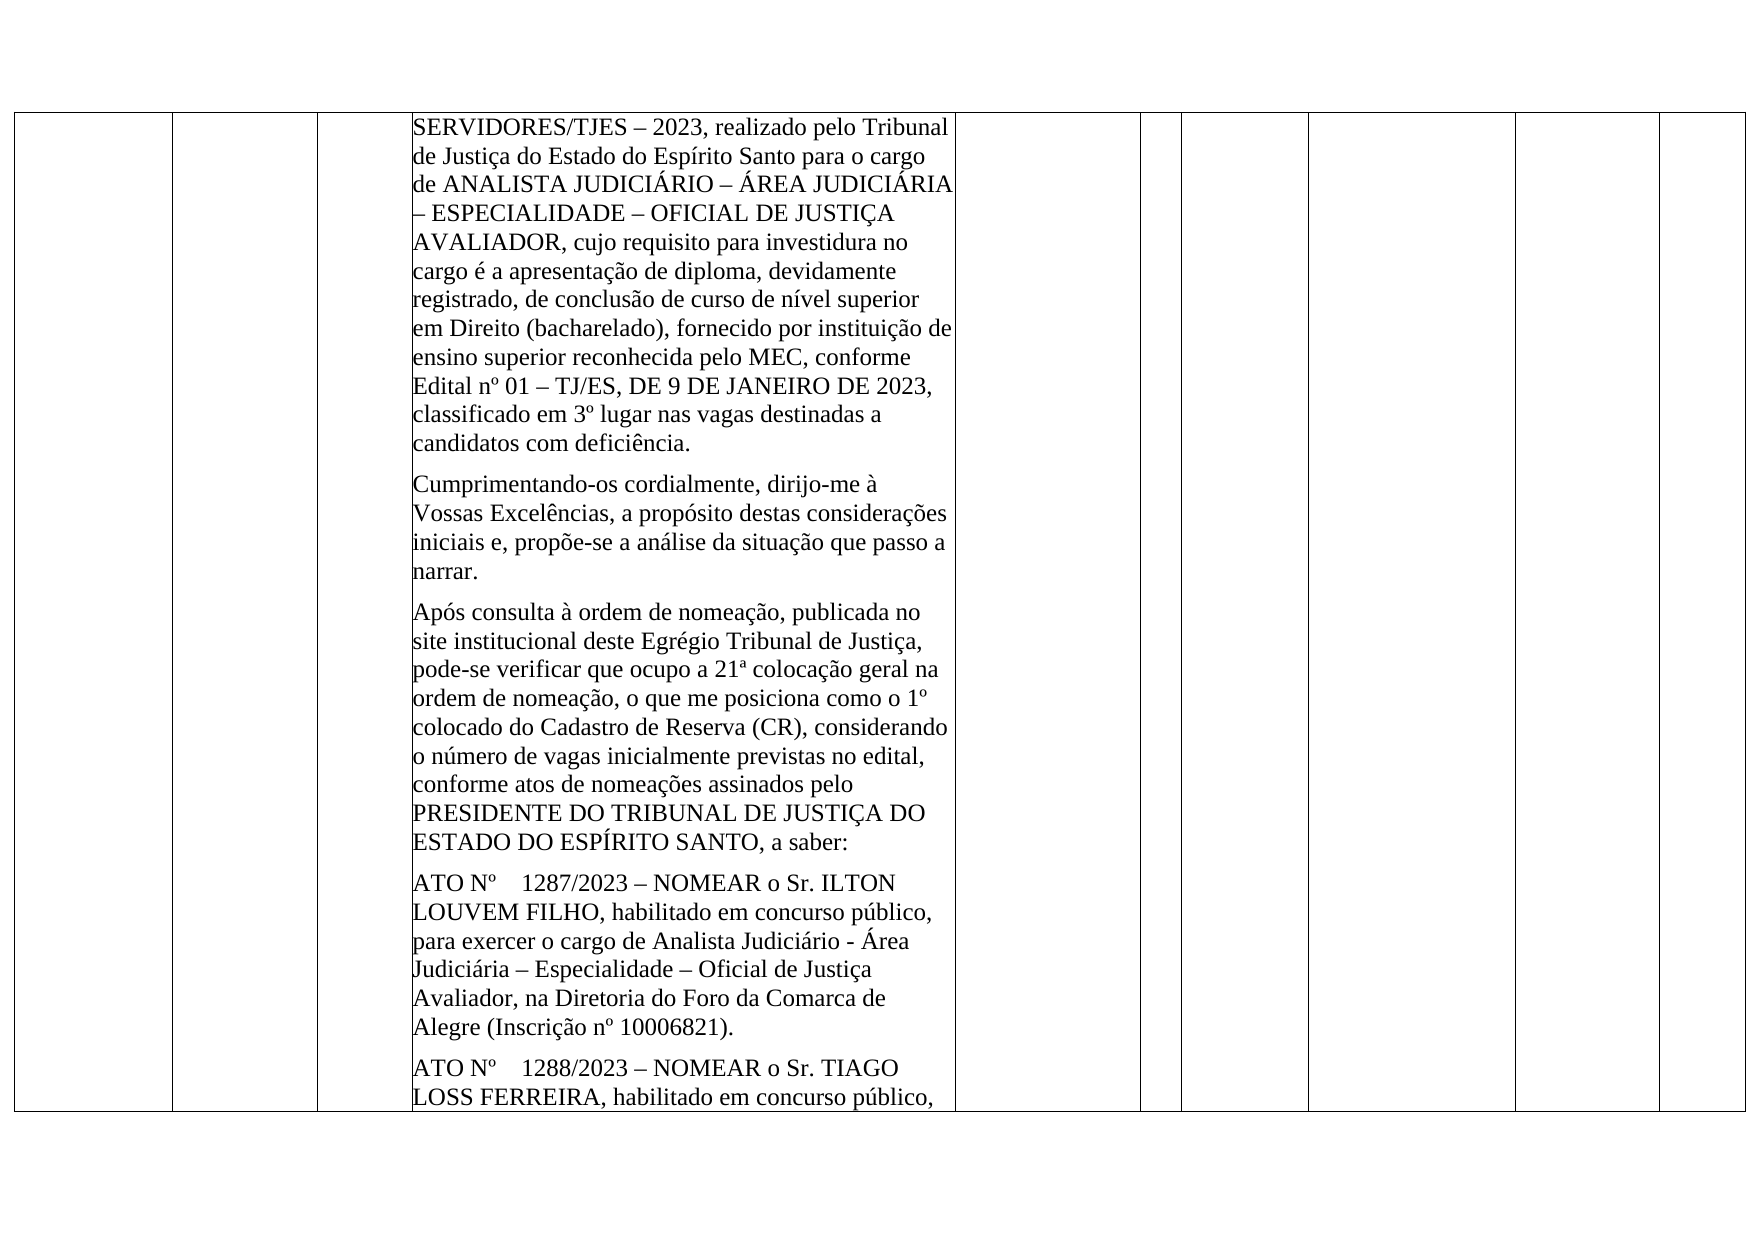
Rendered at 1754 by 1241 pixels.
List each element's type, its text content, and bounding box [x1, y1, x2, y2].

table_cell [318, 113, 412, 1111]
table_cell [173, 113, 317, 1111]
table_cell [1309, 113, 1515, 1111]
table_cell [15, 113, 172, 1111]
table_cell [1182, 113, 1308, 1111]
table_cell [1660, 113, 1745, 1111]
table_cell [1141, 113, 1181, 1111]
table_cell [956, 113, 1140, 1111]
table_cell [1516, 113, 1659, 1111]
table_cell SERVIDORES/TJES – 2023, realizado pelo Tribunal de Justiça do Estado do Espírito Santo para o cargo de ANALISTA JUDICIÁRIO – ÁREA JUDICIÁRIA – ESPECIALIDADE – OFICIAL DE JUSTIÇA AVALIADOR, cujo requisito para investidura no cargo é a apresentação de diploma, devidamente registrado, de conclusão de curso de nível superior em Direito (bacharelado), fornecido por instituição de ensino superior reconhecida pelo MEC, conforme Edital nº 01 – TJ/ES, DE 9 DE JANEIRO DE 2023, classificado em 3º lugar nas vagas destinadas a candidatos com deficiência. Cumprimentando-os cordialmente, dirijo-me à Vossas Excelências, a propósito destas considerações iniciais e, propõe-se a análise da situação que passo a narrar. Após consulta à ordem de nomeação, publicada no site institucional deste Egrégio Tribunal de Justiça, pode-se verificar que ocupo a 21ª colocação geral na ordem de nomeação, o que me posiciona como o 1º colocado do Cadastro de Reserva (CR), considerando o número de vagas inicialmente previstas no edital, conforme atos de nomeações assinados pelo PRESIDENTE DO TRIBUNAL DE JUSTIÇA DO ESTADO DO ESPÍRITO SANTO, a saber: ATO Nº 1287/2023 – NOMEAR o Sr. ILTON LOUVEM FILHO, habilitado em concurso público, para exercer o cargo de Analista Judiciário - Área Judiciária – Especialidade – Oficial de Justiça Avaliador, na Diretoria do Foro da Comarca de Alegre (Inscrição nº 10006821). ATO Nº 1288/2023 – NOMEAR o Sr. TIAGO LOSS FERREIRA, habilitado em concurso público, [413, 113, 955, 1111]
